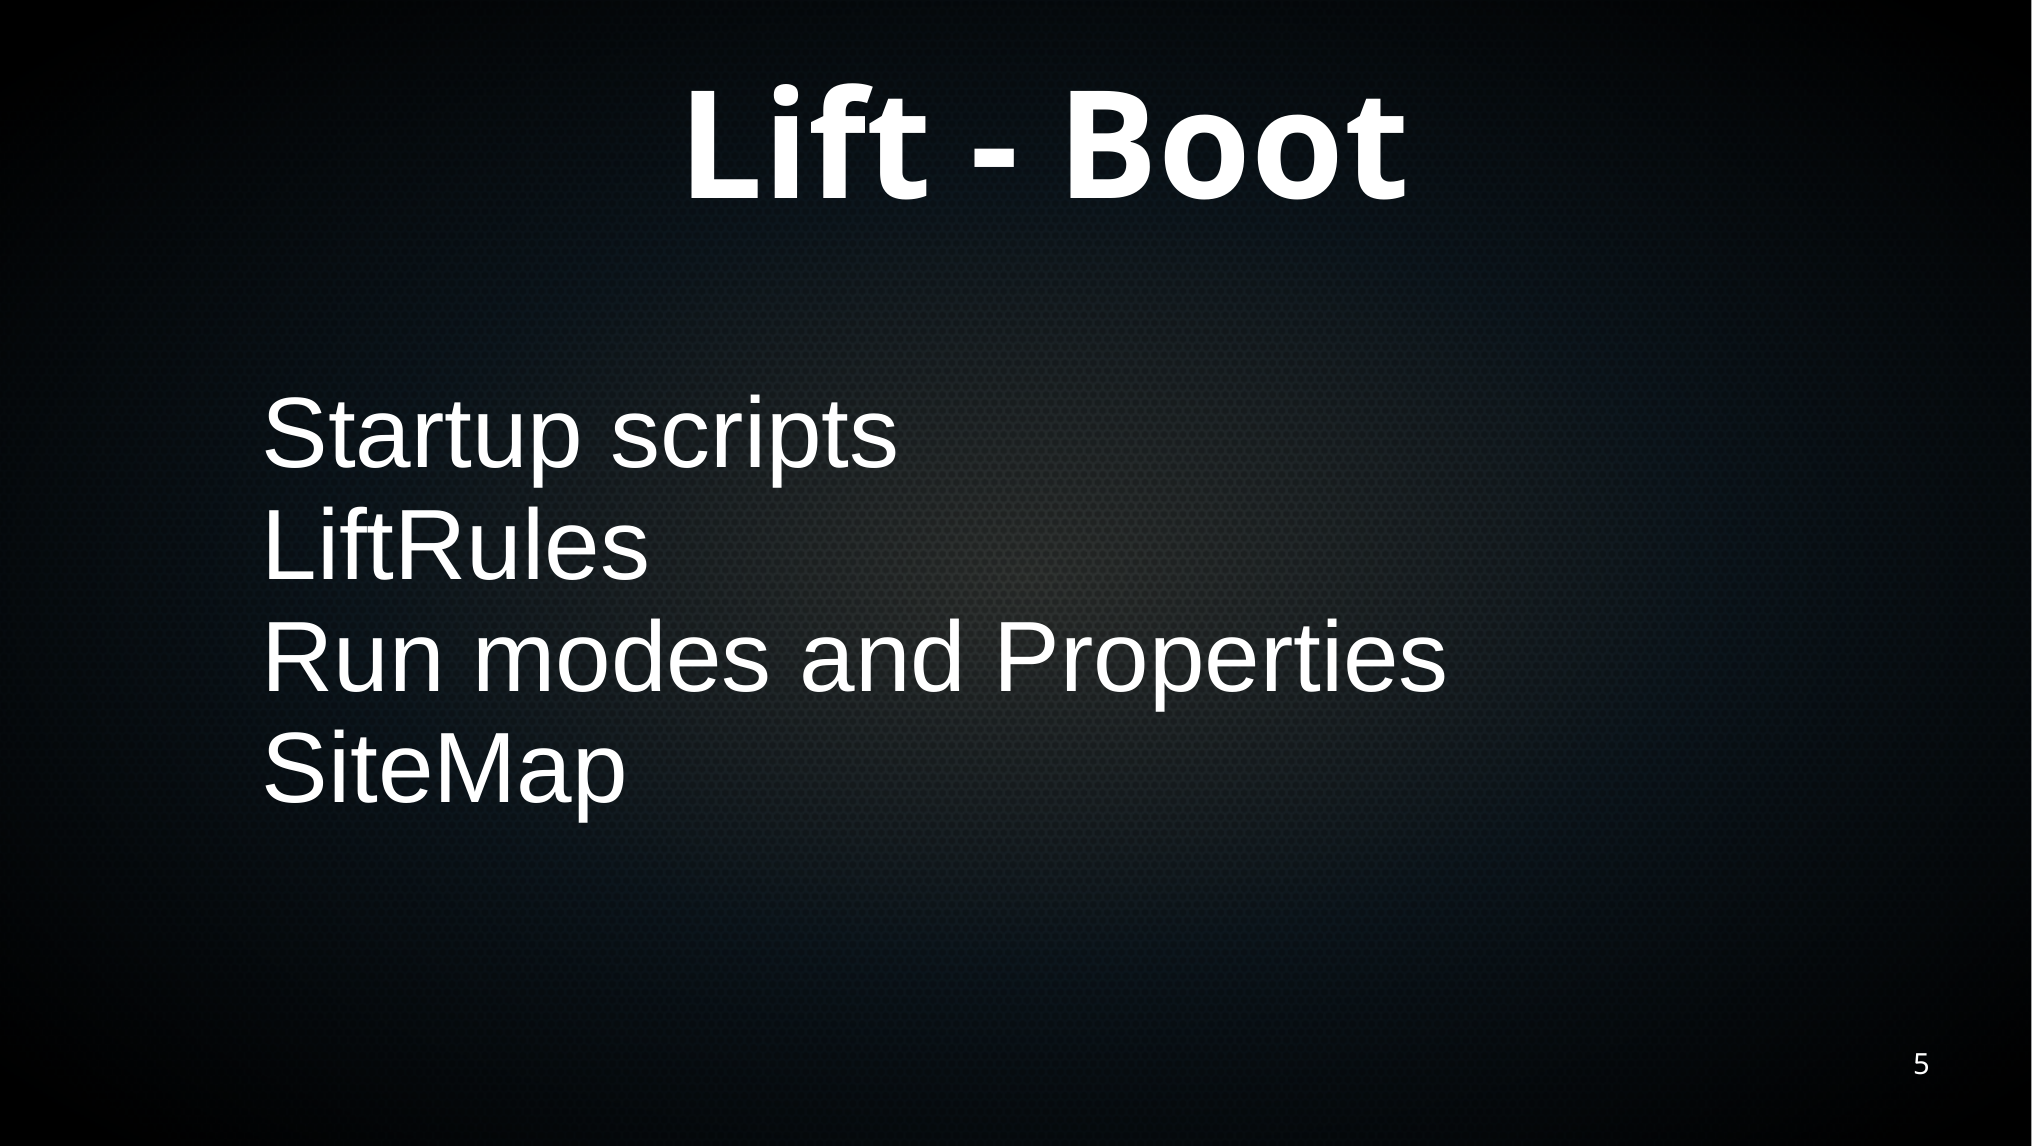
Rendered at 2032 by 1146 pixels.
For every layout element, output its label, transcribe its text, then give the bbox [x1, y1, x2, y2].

text_box Startup scripts LiftRules Run modes and Properties SiteMap [246, 369, 1465, 945]
title Lift - Boot [129, 44, 1959, 237]
picture [0, 0, 2032, 1146]
